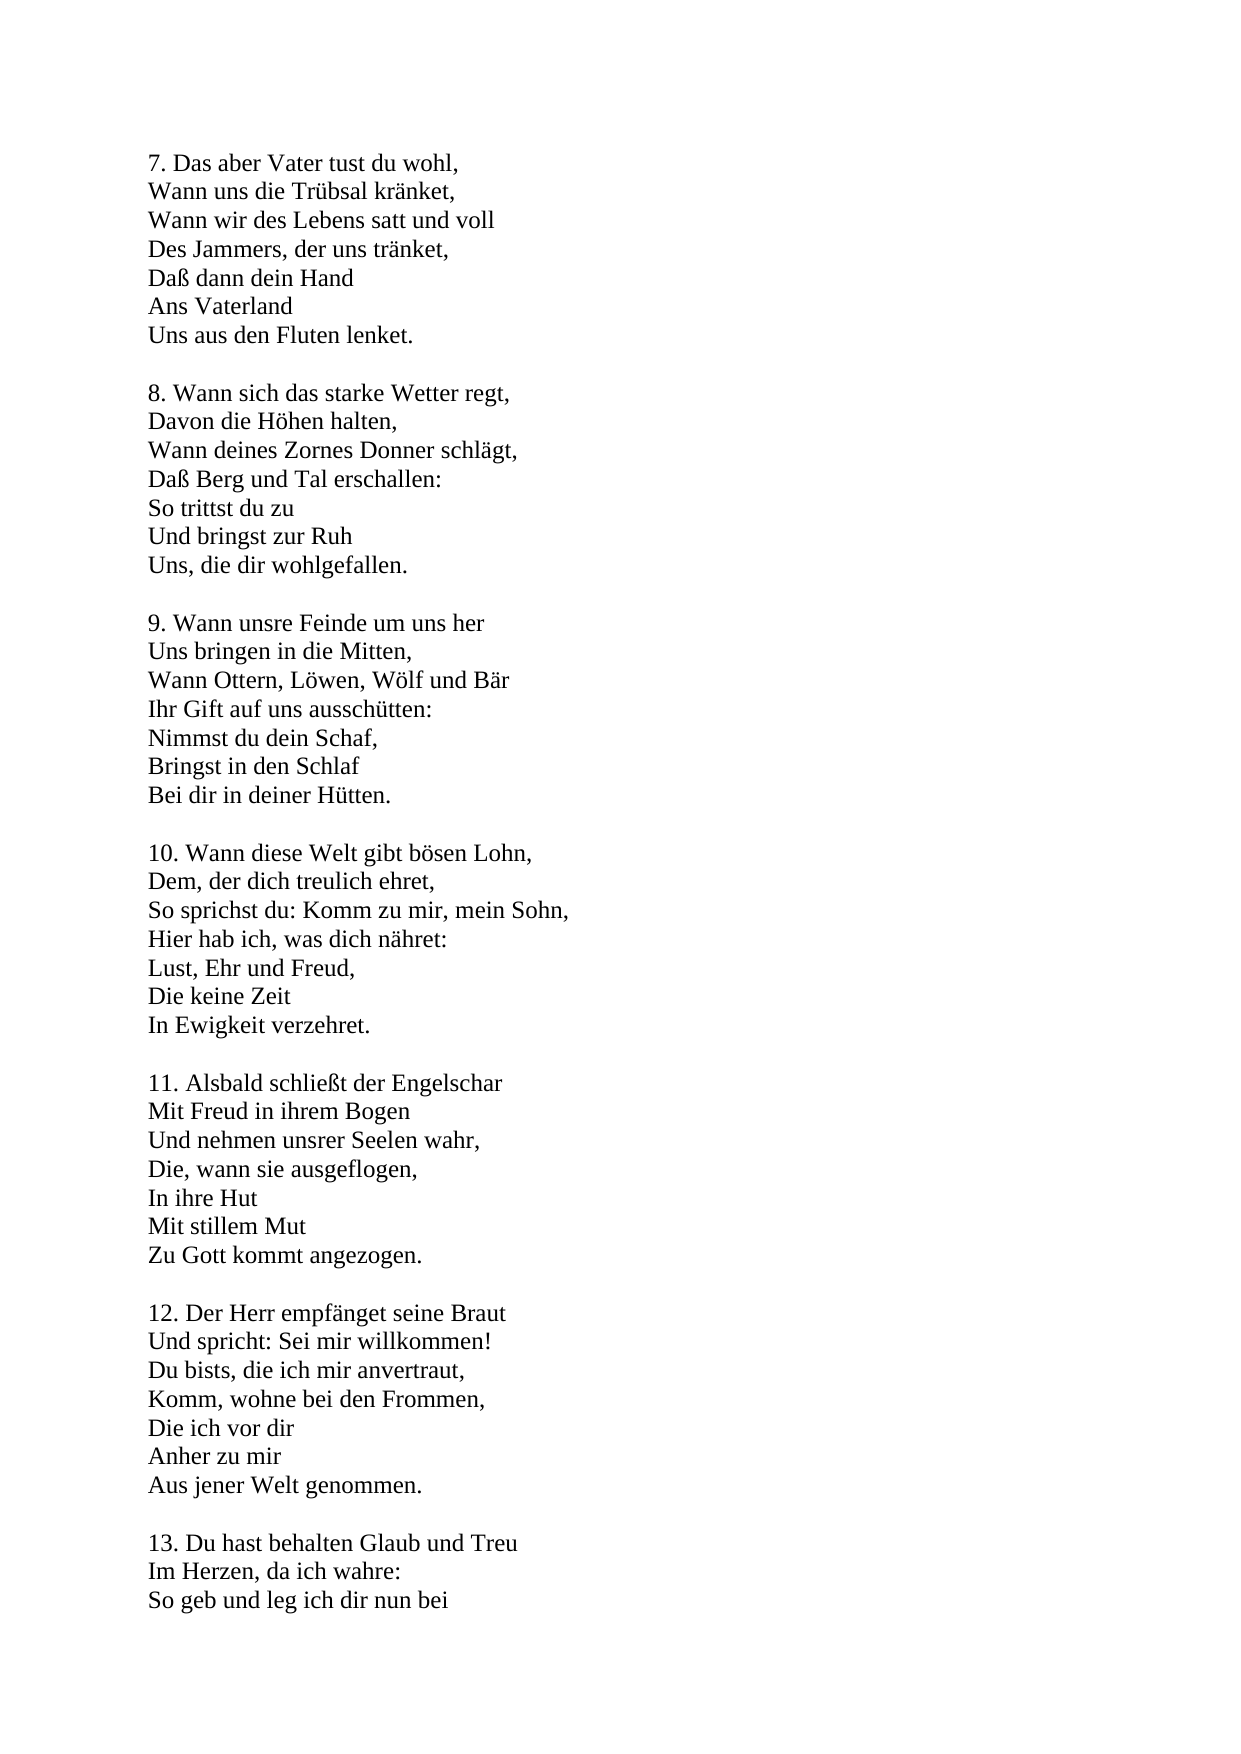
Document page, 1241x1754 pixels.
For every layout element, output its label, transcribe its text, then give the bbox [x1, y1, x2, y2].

text So sprichst du: Komm zu mir, mein Sohn, [148, 895, 1093, 924]
text Im Herzen, da ich wahre: [148, 1556, 1093, 1585]
text Aus jener Welt genommen. [148, 1470, 1093, 1499]
text 8. Wann sich das starke Wetter regt, [148, 378, 1093, 406]
text Uns bringen in die Mitten, [148, 636, 1093, 665]
text 12. Der Herr empfänget seine Braut [148, 1298, 1093, 1326]
text Ans Vaterland [148, 291, 1093, 320]
text So trittst du zu [148, 493, 1093, 521]
text Die keine Zeit [148, 981, 1093, 1010]
text Hier hab ich, was dich nähret: [148, 924, 1093, 953]
text In ihre Hut [148, 1183, 1093, 1211]
text 11. Alsbald schließt der Engelschar [148, 1068, 1093, 1096]
text Die, wann sie ausgeflogen, [148, 1154, 1093, 1183]
text 7. Das aber Vater tust du wohl, [148, 148, 1093, 176]
text Bei dir in deiner Hütten. [148, 780, 1093, 809]
text Mit Freud in ihrem Bogen [148, 1096, 1093, 1125]
text Wann wir des Lebens satt und voll [148, 205, 1093, 234]
text Lust, Ehr und Freud, [148, 953, 1093, 981]
text Ihr Gift auf uns ausschütten: [148, 694, 1093, 723]
text Nimmst du dein Schaf, [148, 723, 1093, 751]
text 13. Du hast behalten Glaub und Treu [148, 1528, 1093, 1556]
text Komm, wohne bei den Frommen, [148, 1384, 1093, 1413]
text Davon die Höhen halten, [148, 406, 1093, 435]
text Anher zu mir [148, 1441, 1093, 1470]
text 10. Wann diese Welt gibt bösen Lohn, [148, 838, 1093, 866]
text Und nehmen unsrer Seelen wahr, [148, 1125, 1093, 1154]
text In Ewigkeit verzehret. [148, 1010, 1093, 1039]
text 9. Wann unsre Feinde um uns her [148, 608, 1093, 636]
text Wann deines Zornes Donner schlägt, [148, 435, 1093, 464]
text So geb und leg ich dir nun bei [148, 1585, 1093, 1614]
text Zu Gott kommt angezogen. [148, 1240, 1093, 1269]
text Wann Ottern, Löwen, Wölf und Bär [148, 665, 1093, 694]
text Bringst in den Schlaf [148, 751, 1093, 780]
text Mit stillem Mut [148, 1211, 1093, 1240]
text Des Jammers, der uns tränket, [148, 234, 1093, 263]
text Uns, die dir wohlgefallen. [148, 550, 1093, 579]
text Und bringst zur Ruh [148, 521, 1093, 550]
text Uns aus den Fluten lenket. [148, 320, 1093, 349]
text Dem, der dich treulich ehret, [148, 866, 1093, 895]
text Und spricht: Sei mir willkommen! [148, 1326, 1093, 1355]
text Daß dann dein Hand [148, 263, 1093, 291]
text Die ich vor dir [148, 1413, 1093, 1441]
text Wann uns die Trübsal kränket, [148, 176, 1093, 205]
text Du bists, die ich mir anvertraut, [148, 1355, 1093, 1384]
text Daß Berg und Tal erschallen: [148, 464, 1093, 493]
